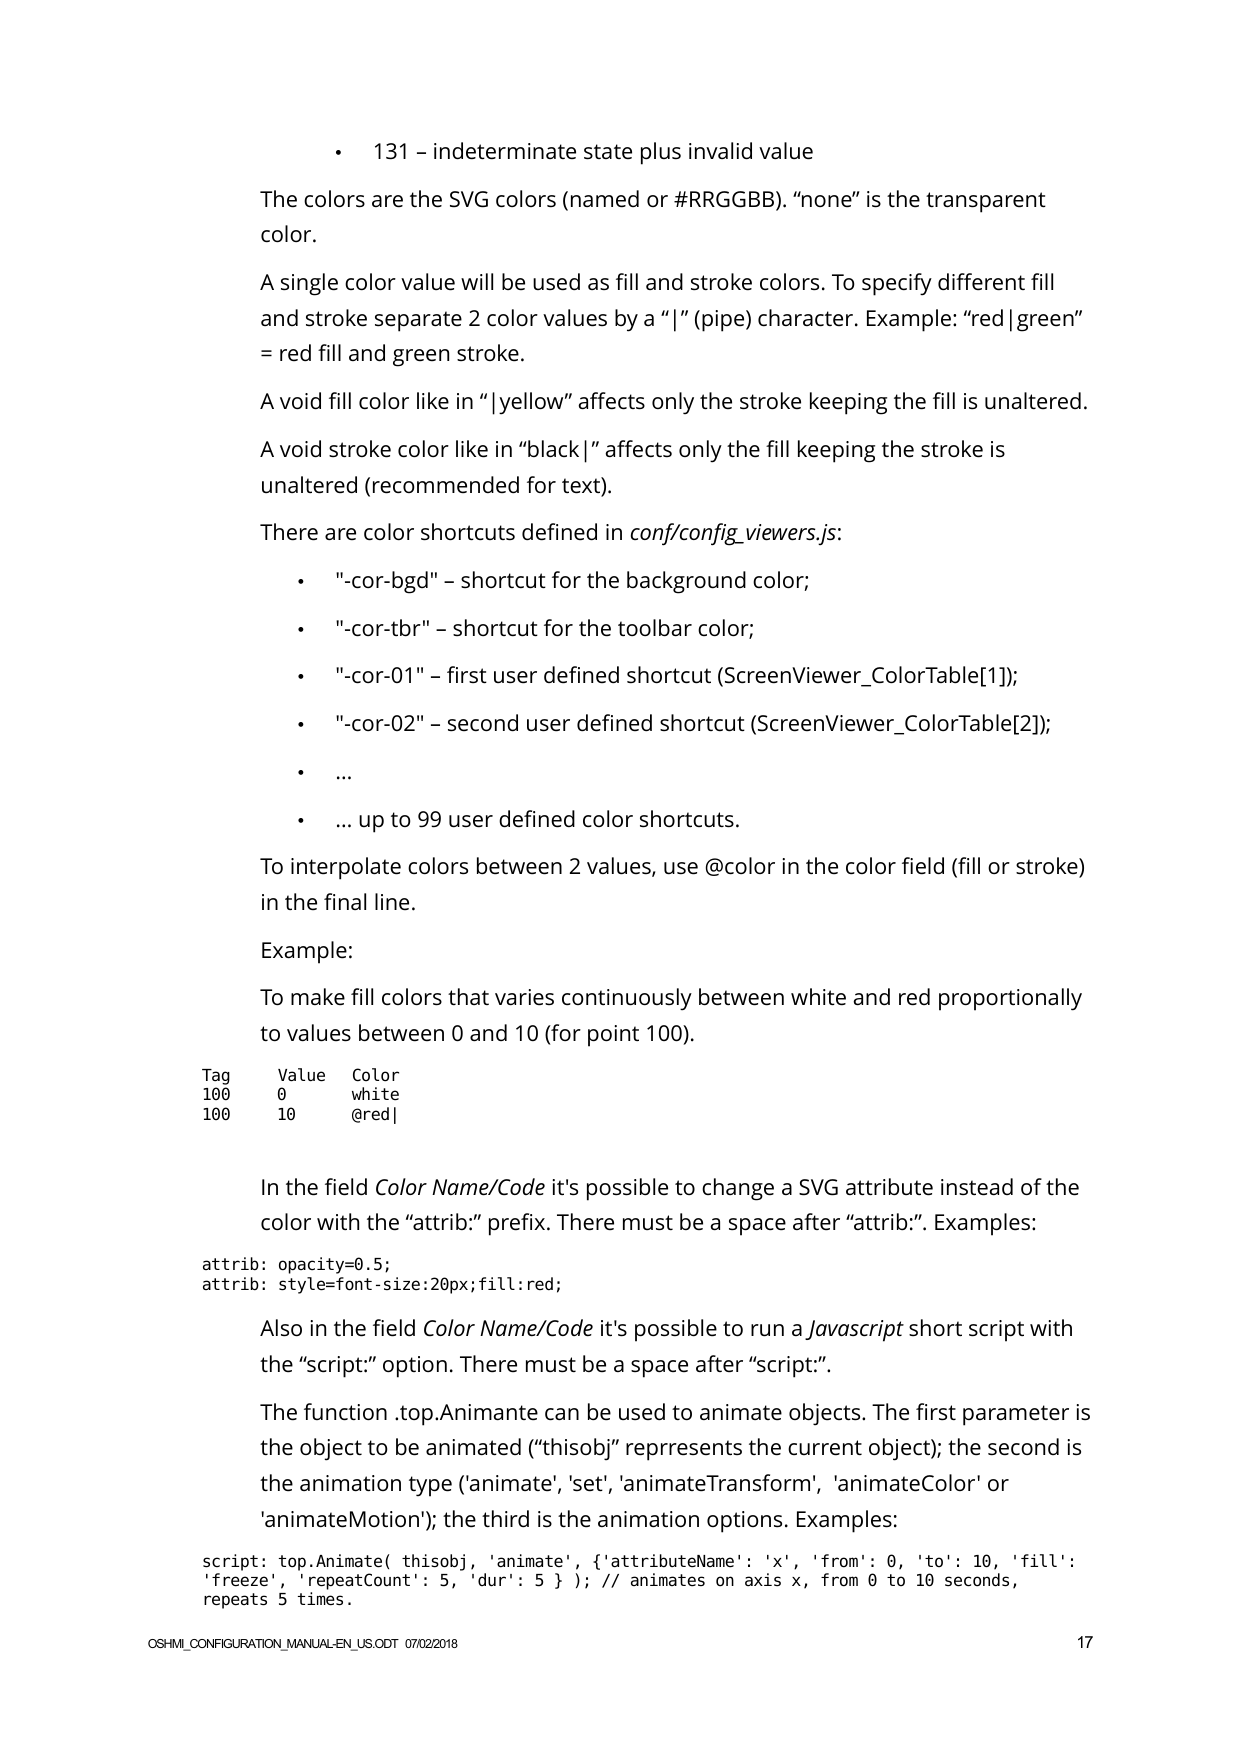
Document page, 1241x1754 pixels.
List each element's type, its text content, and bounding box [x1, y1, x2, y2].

text The colors are the SVG colors (named or #RRGGBB). “none” is the transparent color. [260, 183, 1093, 249]
text A void fill color like in “|yellow” affects only the stroke keeping the fill is unaltered. [260, 386, 1093, 416]
text Tag Value Color [202, 1066, 1093, 1085]
text Also in the field Color Name/Code it's possible to run a Javascript short script with the “script:” option. There must be a space after “script:”. [260, 1313, 1093, 1379]
text attrib: style=font-size:20px;fill:red; [202, 1274, 1093, 1294]
text Example: [260, 935, 1093, 964]
text 100 10 @red| [202, 1104, 1093, 1124]
text A void stroke color like in “black|” affects only the fill keeping the stroke is unaltered (recommended for text). [260, 434, 1093, 499]
list … up to 99 user defined color shortcuts. [298, 803, 1093, 833]
list "-cor-bgd" – shortcut for the background color; [298, 565, 1093, 595]
text There are color shortcuts defined in conf/config_viewers.js: [260, 517, 1093, 547]
list "-cor-01" – first user defined shortcut (ScreenViewer_ColorTable[1]); [298, 660, 1093, 690]
list "-cor-02" – second user defined shortcut (ScreenViewer_ColorTable[2]); [298, 708, 1093, 738]
text script: top.Animate( thisobj, 'animate', {'attributeName': 'x', 'from': 0, 'to': 10, 'fill': 'freeze', 'repeatCount': 5, 'dur': 5 } ); // animates on axis x, from 0 to 10 seconds, repeats 5 times. [202, 1552, 1093, 1610]
text 100 0 white [202, 1085, 1093, 1104]
text To make fill colors that varies continuously between white and red proportionally to values between 0 and 10 (for point 100). [260, 982, 1093, 1048]
list 131 – indeterminate state plus invalid value [335, 136, 1093, 166]
text attrib: opacity=0.5; [202, 1255, 1093, 1274]
text To interpolate colors between 2 values, use @color in the color field (fill or stroke) in the final line. [260, 851, 1093, 917]
text The function .top.Animante can be used to animate objects. The first parameter is the object to be animated (“thisobj” reprresents the current object); the second is the animation type ('animate', 'set', 'animateTransform', 'animateColor' or 'animateMotion'); the third is the animation options. Examples: [260, 1397, 1093, 1534]
list "-cor-tbr" – shortcut for the toolbar color; [298, 613, 1093, 642]
text In the field Color Name/Code it's possible to change a SVG attribute instead of the color with the “attrib:” prefix. There must be a space after “attrib:”. Examples: [260, 1172, 1093, 1237]
text A single color value will be used as fill and stroke colors. To specify different fill and stroke separate 2 color values by a “|” (pipe) character. Example: “red|green” = red fill and green stroke. [260, 267, 1093, 368]
list … [298, 756, 1093, 786]
